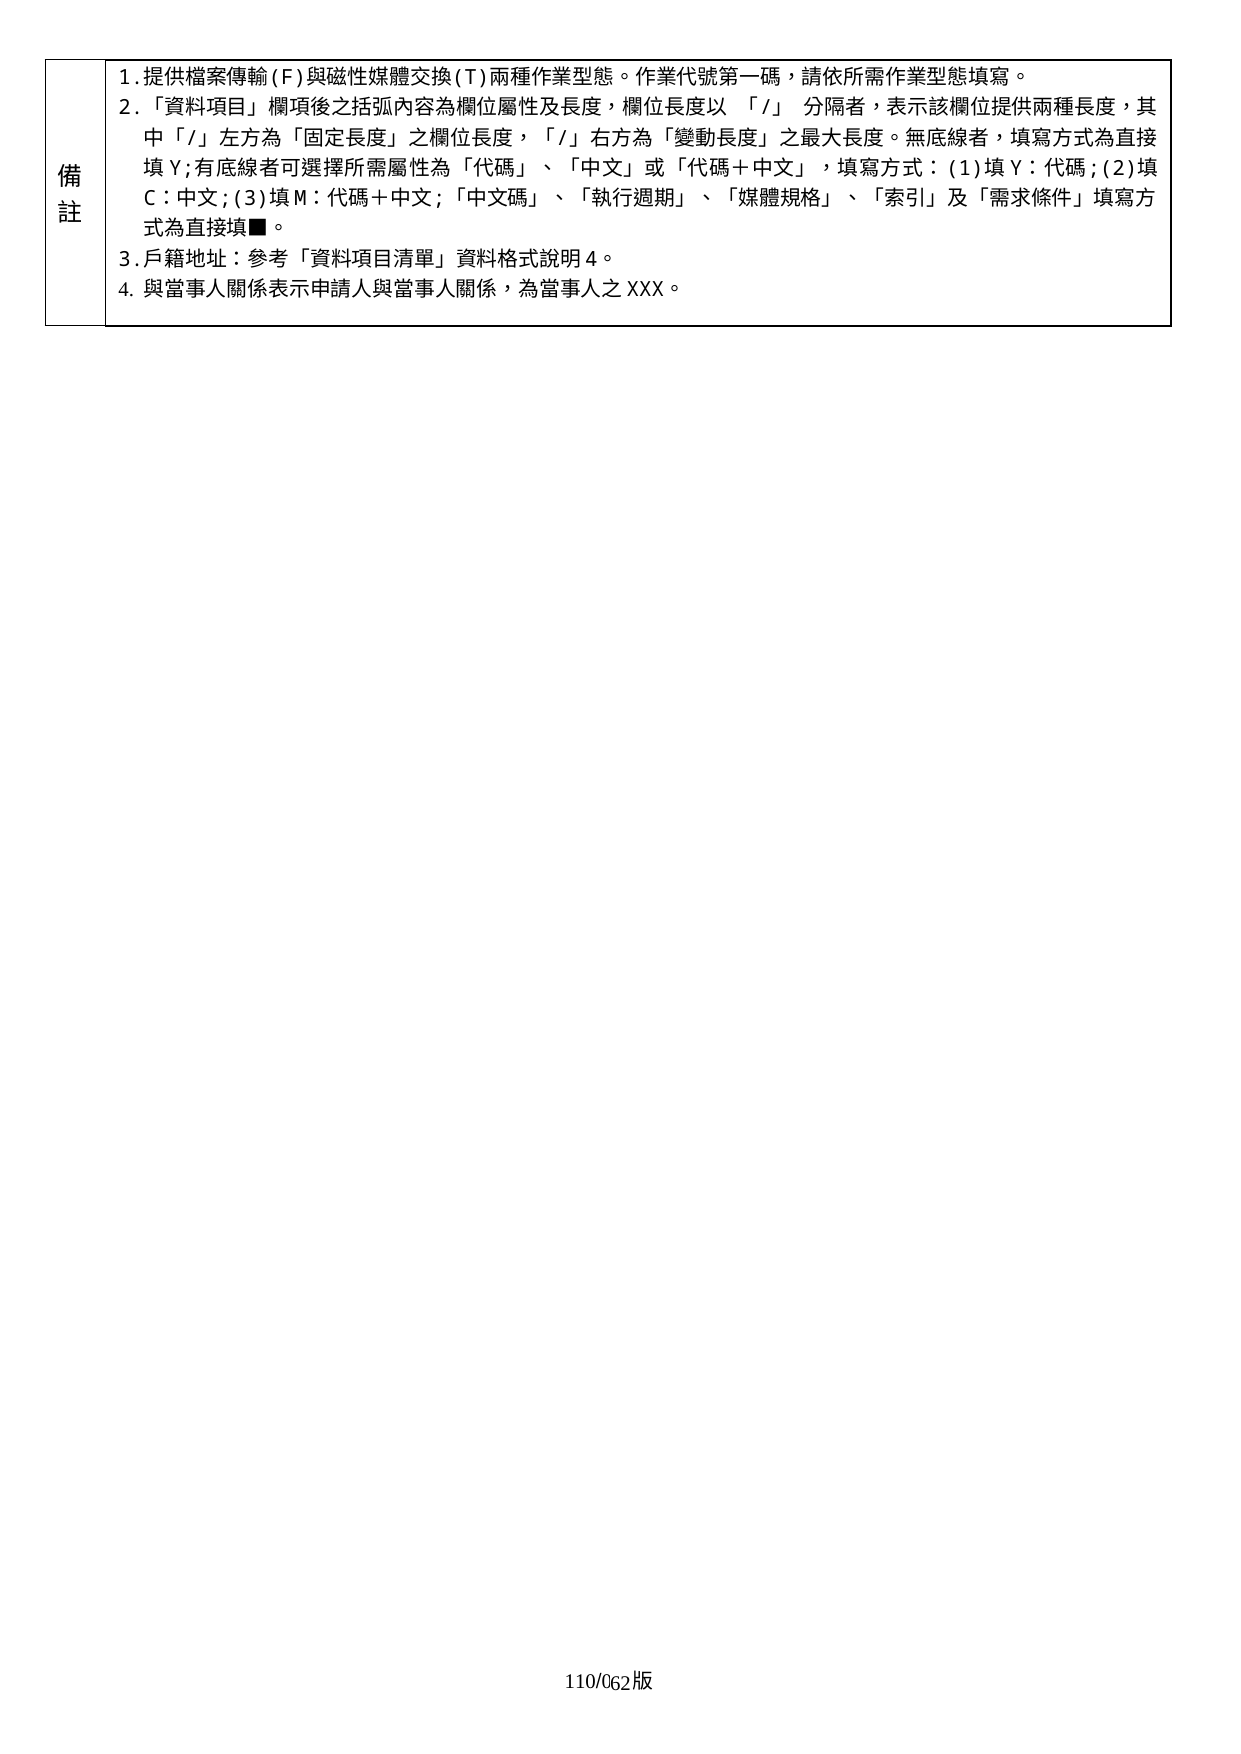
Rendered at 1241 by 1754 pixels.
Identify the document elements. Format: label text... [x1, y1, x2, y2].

table_cell 備註 [46, 60, 105, 325]
table_cell 提供檔案傳輸(F)與磁性媒體交換(T)兩種作業型態。作業代號第一碼，請依所需作業型態填寫。 「資料項目」欄項後之括弧內容為欄位屬性及長度，欄位長度以 「/」 分隔者，表示該欄位提供兩種長度，其中「/」左方為「固定長度」之欄位長度，「/」右方為「變動長度」之最大長度。無底線者，填寫方式為直接填Y;有底線者可選擇所需屬性為「代碼」、「中文」或「代碼＋中文」，填寫方式：(1)填Y：代碼;(2)填C：中文;(3)填M：代碼＋中文;「中文碼」、「執行週期」、「媒體規格」、「索引」及「需求條件」填寫方式為直接填■。 戶籍地址：參考「資料項目清單」資料格式說明4。 與當事人關係表示申請人與當事人關係，為當事人之XXX。 [106, 61, 1170, 325]
